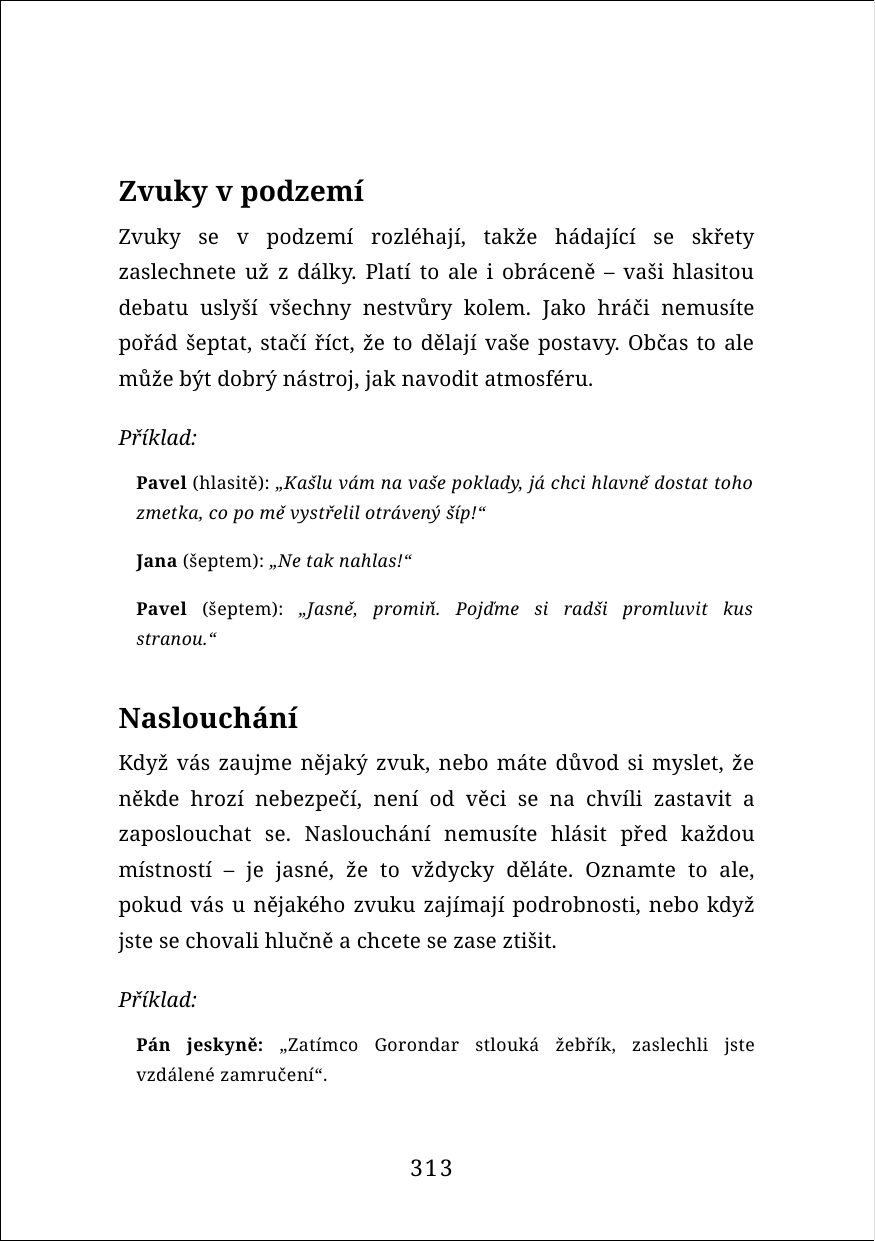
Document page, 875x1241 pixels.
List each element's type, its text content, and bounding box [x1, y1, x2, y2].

text Pavel (šeptem): „Jasně, promiň. Pojďme si radši promluvit kus stranou.“ [136, 596, 756, 651]
subtitle Zvuky v podzemí [118, 172, 756, 210]
text Pán jeskyně: „Zatímco Gorondar stlouká žebřík, zaslechli jste vzdálené zamručení“. [136, 1032, 756, 1087]
text Jana (šeptem): „Ne tak nahlas!“ [136, 548, 756, 573]
subtitle Naslouchání [118, 698, 756, 737]
text Když vás zaujme nějaký zvuk, nebo máte důvod si myslet, že někde hrozí nebezpečí, není od věci se na chvíli zastavit a zaposlouchat se. Naslouchání nemusíte hlásit před každou místností – je jasné, že to vždycky děláte. Oznamte to ale, pokud vás u nějakého zvuku zajímají podrobnosti, nebo když jste se chovali hlučně a chcete se zase ztišit. [118, 748, 756, 954]
text Pavel (hlasitě): „Kašlu vám na vaše poklady, já chci hlavně dostat toho zmetka, co po mě vystřelil otrávený šíp!“ [136, 470, 756, 525]
text Příklad: [118, 423, 756, 452]
text Zvuky se v podzemí rozléhají, takže hádající se skřety zaslechnete už z dálky. Platí to ale i obráceně – vaši hlasitou debatu uslyší všechny nestvůry kolem. Jako hráči nemusíte pořád šeptat, stačí říct, že to dělají vaše postavy. Občas to ale může být dobrý nástroj, jak navodit atmosféru. [118, 222, 756, 392]
text Příklad: [118, 985, 756, 1013]
